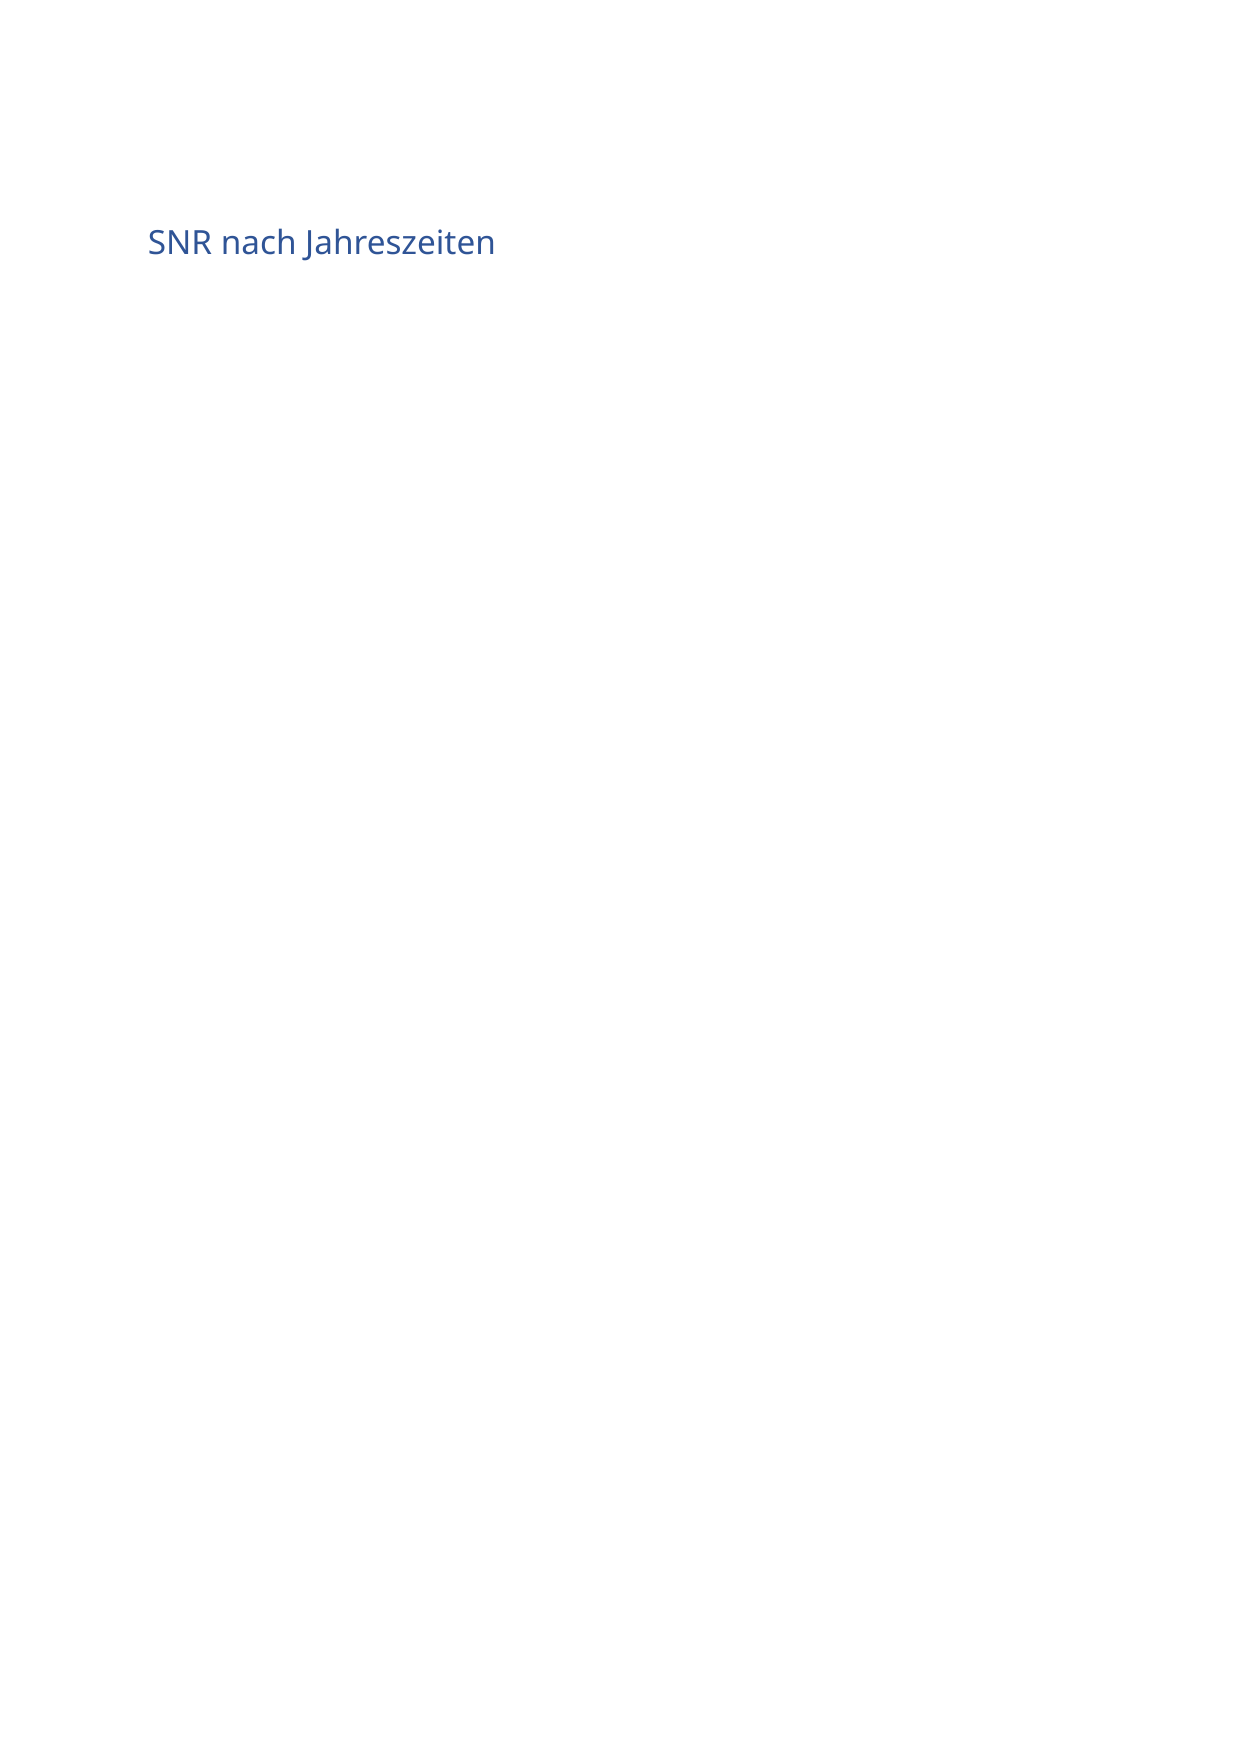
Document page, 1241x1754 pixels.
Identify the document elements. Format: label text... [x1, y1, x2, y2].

subtitle SNR nach Jahreszeiten [148, 219, 1093, 264]
